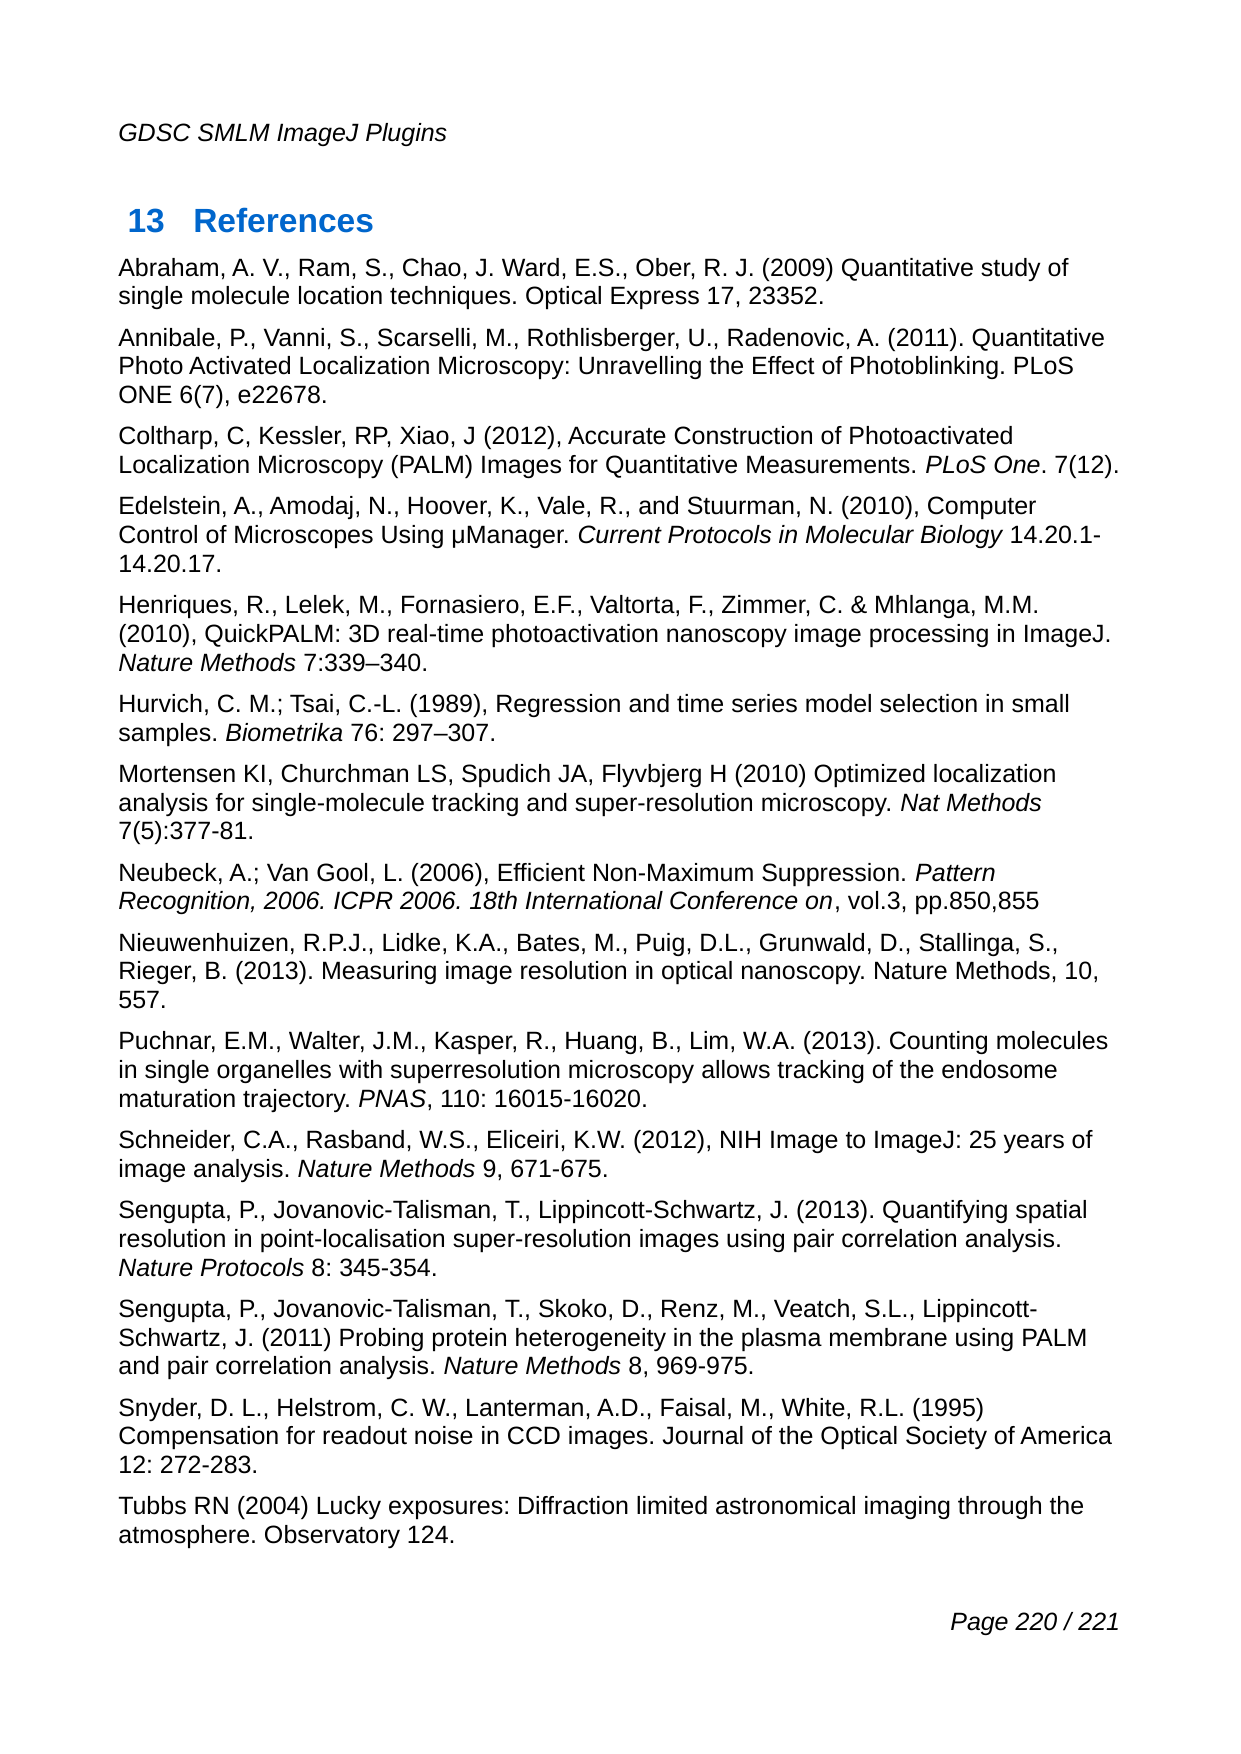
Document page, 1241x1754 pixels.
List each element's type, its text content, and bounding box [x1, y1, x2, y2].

text Mortensen KI, Churchman LS, Spudich JA, Flyvbjerg H (2010) Optimized localization analysis for single-molecule tracking and super-resolution microscopy. Nat Methods 7(5):377-81. [118, 759, 1122, 845]
text Henriques, R., Lelek, M., Fornasiero, E.F., Valtorta, F., Zimmer, C. & Mhlanga, M.M. (2010), QuickPALM: 3D real-time photoactivation nanoscopy image processing in ImageJ. Nature Methods 7:339–340. [118, 590, 1122, 676]
text Annibale, P., Vanni, S., Scarselli, M., Rothlisberger, U., Radenovic, A. (2011). Quantitative Photo Activated Localization Microscopy: Unravelling the Effect of Photoblinking. PLoS ONE 6(7), e22678. [118, 322, 1122, 409]
text Neubeck, A.; Van Gool, L. (2006), Efficient Non-Maximum Suppression. Pattern Recognition, 2006. ICPR 2006. 18th International Conference on, vol.3, pp.850,855 [118, 857, 1122, 915]
text Edelstein, A., Amodaj, N., Hoover, K., Vale, R., and Stuurman, N. (2010), Computer Control of Microscopes Using μManager. Current Protocols in Molecular Biology 14.20.1-14.20.17. [118, 491, 1122, 577]
text Coltharp, C, Kessler, RP, Xiao, J (2012), Accurate Construction of Photoactivated Localization Microscopy (PALM) Images for Quantitative Measurements. PLoS One. 7(12). [118, 421, 1122, 479]
text Sengupta, P., Jovanovic-Talisman, T., Skoko, D., Renz, M., Veatch, S.L., Lippincott-Schwartz, J. (2011) Probing protein heterogeneity in the plasma membrane using PALM and pair correlation analysis. Nature Methods 8, 969-975. [118, 1294, 1122, 1380]
text Sengupta, P., Jovanovic-Talisman, T., Lippincott-Schwartz, J. (2013). Quantifying spatial resolution in point-localisation super-resolution images using pair correlation analysis. Nature Protocols 8: 345-354. [118, 1195, 1122, 1281]
text Nieuwenhuizen, R.P.J., Lidke, K.A., Bates, M., Puig, D.L., Grunwald, D., Stallinga, S., Rieger, B. (2013). Measuring image resolution in optical nanoscopy. Nature Methods, 10, 557. [118, 927, 1122, 1014]
text Tubbs RN (2004) Lucky exposures: Diffraction limited astronomical imaging through the atmosphere. Observatory 124. [118, 1491, 1122, 1549]
text Schneider, C.A., Rasband, W.S., Eliceiri, K.W. (2012), NIH Image to ImageJ: 25 years of image analysis. Nature Methods 9, 671-675. [118, 1125, 1122, 1182]
subtitle References [118, 201, 1122, 240]
text Snyder, D. L., Helstrom, C. W., Lanterman, A.D., Faisal, M., White, R.L. (1995) Compensation for readout noise in CCD images. Journal of the Optical Society of America 12: 272-283. [118, 1392, 1122, 1479]
text Abraham, A. V., Ram, S., Chao, J. Ward, E.S., Ober, R. J. (2009) Quantitative study of single molecule location techniques. Optical Express 17, 23352. [118, 252, 1122, 310]
text Hurvich, C. M.; Tsai, C.-L. (1989), Regression and time series model selection in small samples. Biometrika 76: 297–307. [118, 689, 1122, 746]
text Puchnar, E.M., Walter, J.M., Kasper, R., Huang, B., Lim, W.A. (2013). Counting molecules in single organelles with superresolution microscopy allows tracking of the endosome maturation trajectory. PNAS, 110: 16015-16020. [118, 1026, 1122, 1112]
